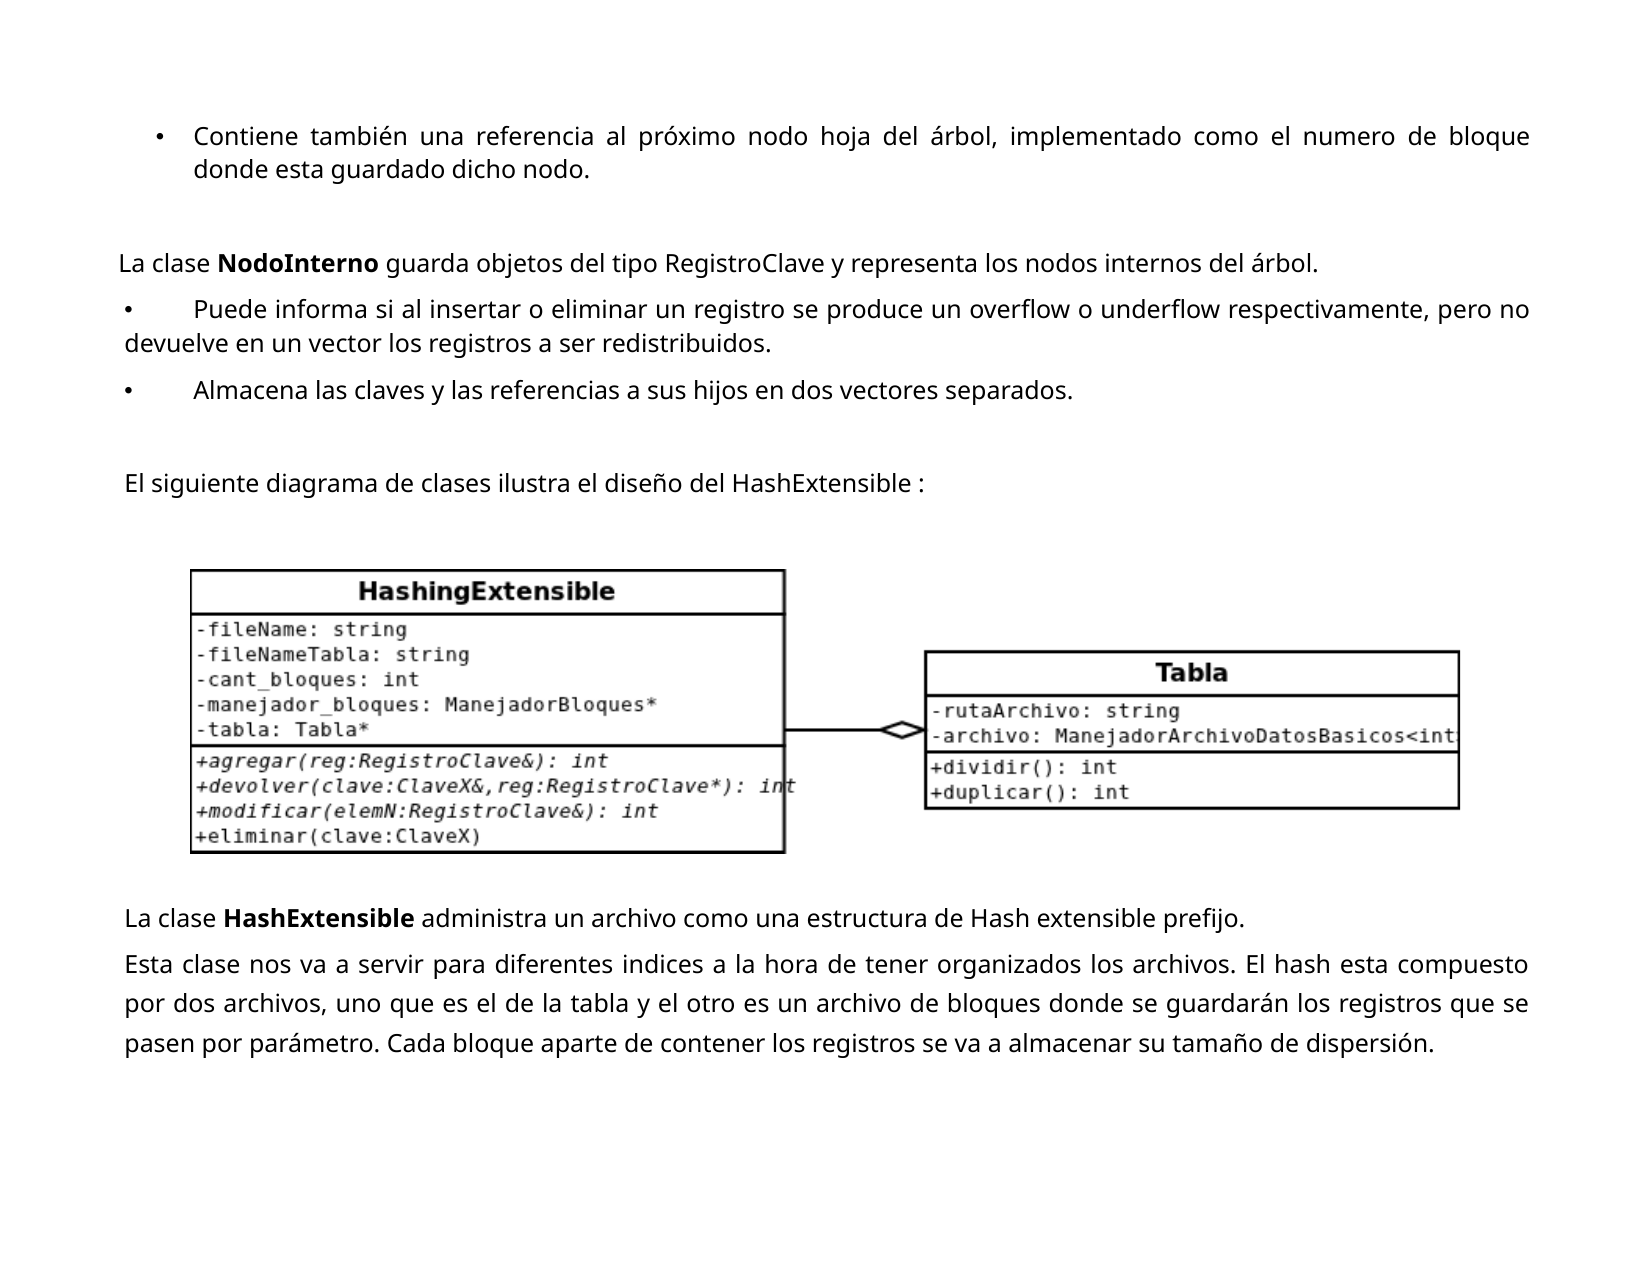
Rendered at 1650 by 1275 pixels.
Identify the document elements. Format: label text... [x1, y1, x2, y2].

picture [190, 569, 1461, 854]
list Almacena las claves y las referencias a sus hijos en dos vectores separados. [124, 372, 1532, 407]
list Puede informa si al insertar o eliminar un registro se produce un overflow o underflow respectivamente, pero no devuelve en un vector los registros a ser redistribuidos. [124, 292, 1532, 360]
text La clase HashExtensible administra un archivo como una estructura de Hash extensible prefijo. [124, 900, 1532, 934]
text El siguiente diagrama de clases ilustra el diseño del HashExtensible : [124, 466, 1532, 500]
text Esta clase nos va a servir para diferentes indices a la hora de tener organizados los archivos. El hash esta compuesto por dos archivos, uno que es el de la tabla y el otro es un archivo de bloques donde se guardarán los registros que se pasen por parámetro. Cada bloque aparte de contener los registros se va a almacenar su tamaño de dispersión. [124, 947, 1532, 1059]
text La clase NodoInterno guarda objetos del tipo RegistroClave y representa los nodos internos del árbol. [118, 245, 1532, 279]
list Contiene también una referencia al próximo nodo hoja del árbol, implementado como el numero de bloque donde esta guardado dicho nodo. [156, 118, 1532, 186]
